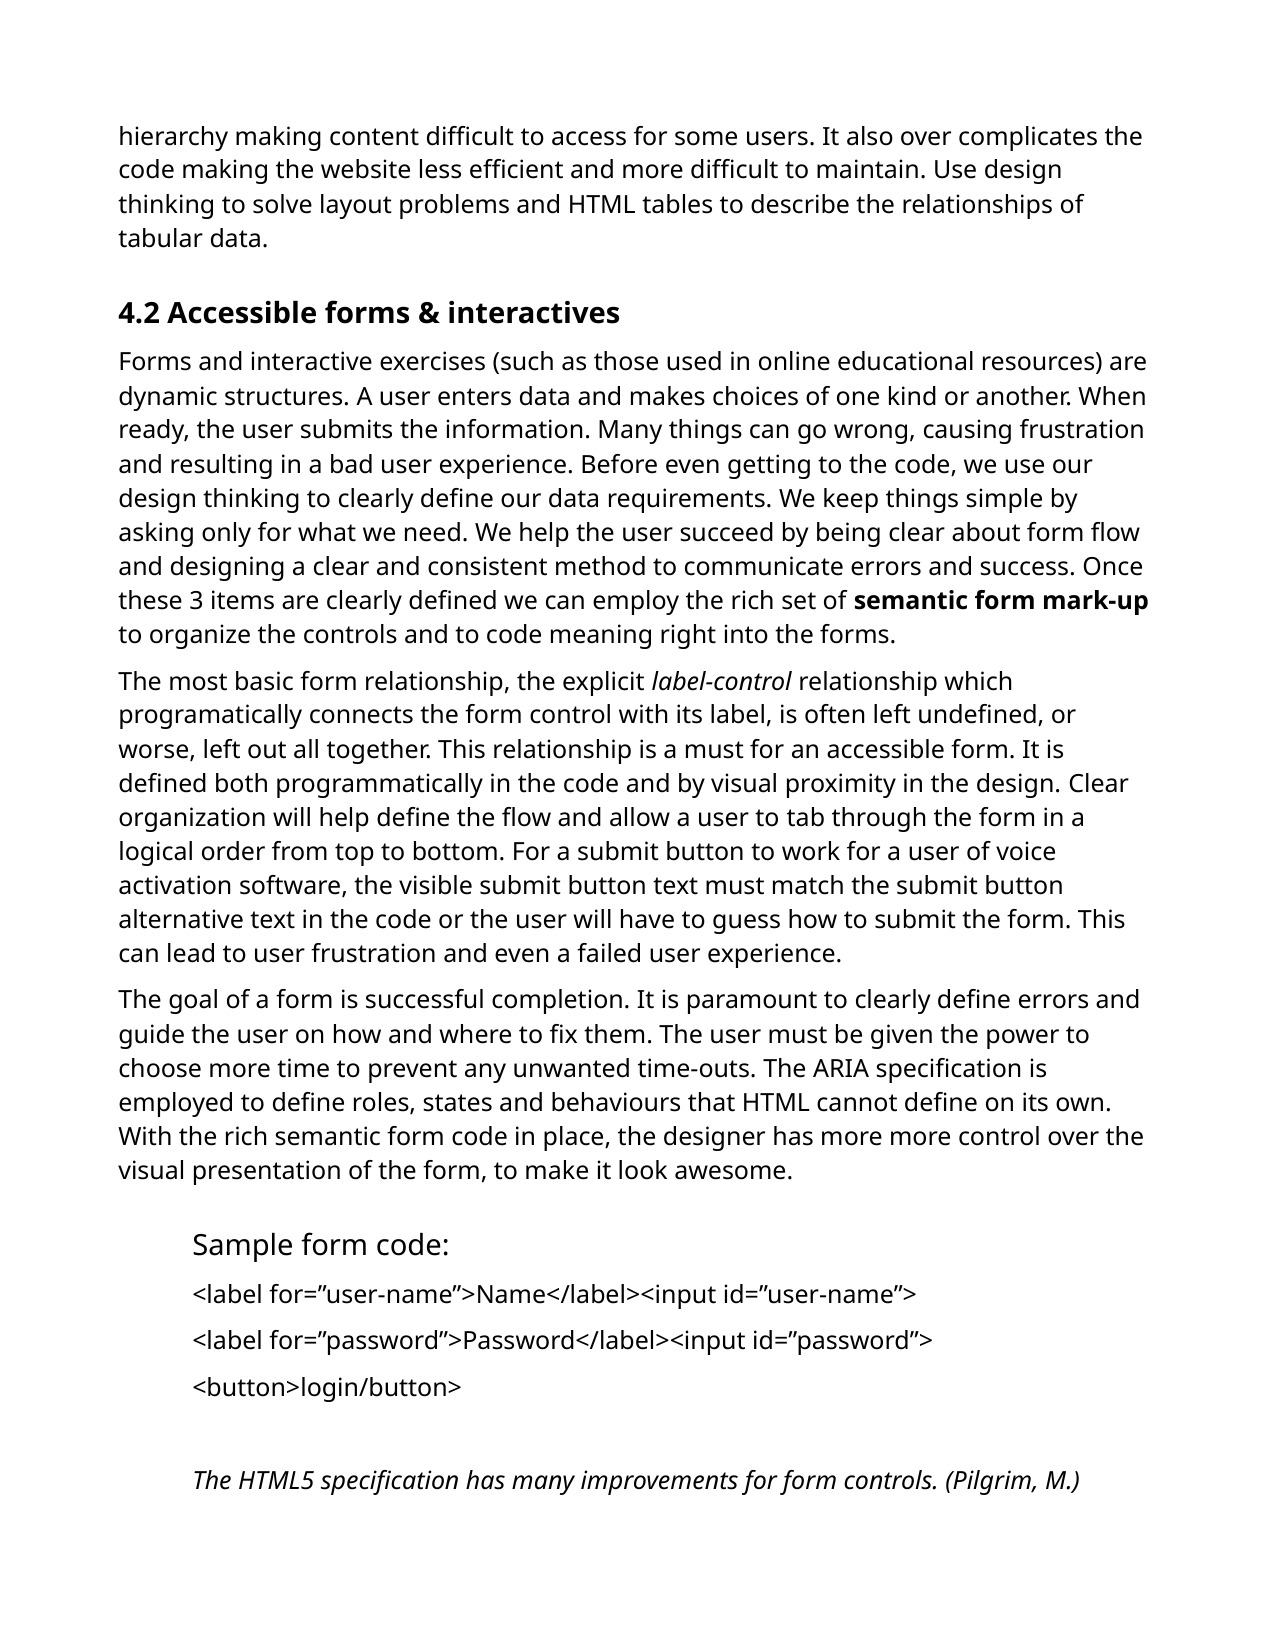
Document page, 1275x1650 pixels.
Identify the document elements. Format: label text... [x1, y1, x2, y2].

text <button>login/button> [192, 1369, 1157, 1403]
text The goal of a form is successful completion. It is paramount to clearly define errors and guide the user on how and where to fix them. The user must be given the power to choose more time to prevent any unwanted time-outs. The ARIA specification is employed to define roles, states and behaviours that HTML cannot define on its own. With the rich semantic form code in place, the designer has more more control over the visual presentation of the form, to make it look awesome. [118, 982, 1157, 1187]
text Forms and interactive exercises (such as those used in online educational resources) are dynamic structures. A user enters data and makes choices of one kind or another. When ready, the user submits the information. Many things can go wrong, causing frustration and resulting in a bad user experience. Before even getting to the code, we use our design thinking to clearly define our data requirements. We keep things simple by asking only for what we need. We help the user succeed by being clear about form flow and designing a clear and consistent method to communicate errors and success. Once these 3 items are clearly defined we can employ the rich set of semantic form mark-up to organize the controls and to code meaning right into the forms. [118, 344, 1157, 651]
subtitle 4.2 Accessible forms & interactives [118, 292, 1157, 332]
text The HTML5 specification has many improvements for form controls. (Pilgrim, M.) [192, 1462, 1157, 1497]
text <label for=”user-name”>Name</label><input id=”user-name”> [192, 1276, 1157, 1310]
text hierarchy making content difficult to access for some users. It also over complicates the code making the website less efficient and more difficult to maintain. Use design thinking to solve layout problems and HTML tables to describe the relationships of tabular data. [118, 118, 1157, 254]
text <label for=”password”>Password</label><input id=”password”> [192, 1323, 1157, 1357]
text The most basic form relationship, the explicit label-control relationship which programatically connects the form control with its label, is often left undefined, or worse, left out all together. This relationship is a must for an accessible form. It is defined both programmatically in the code and by visual proximity in the design. Clear organization will help define the flow and allow a user to tab through the form in a logical order from top to bottom. For a submit button to work for a user of voice activation software, the visible submit button text must match the submit button alternative text in the code or the user will have to guess how to submit the form. This can lead to user frustration and even a failed user experience. [118, 663, 1157, 970]
subtitle Sample form code: [192, 1224, 1157, 1264]
